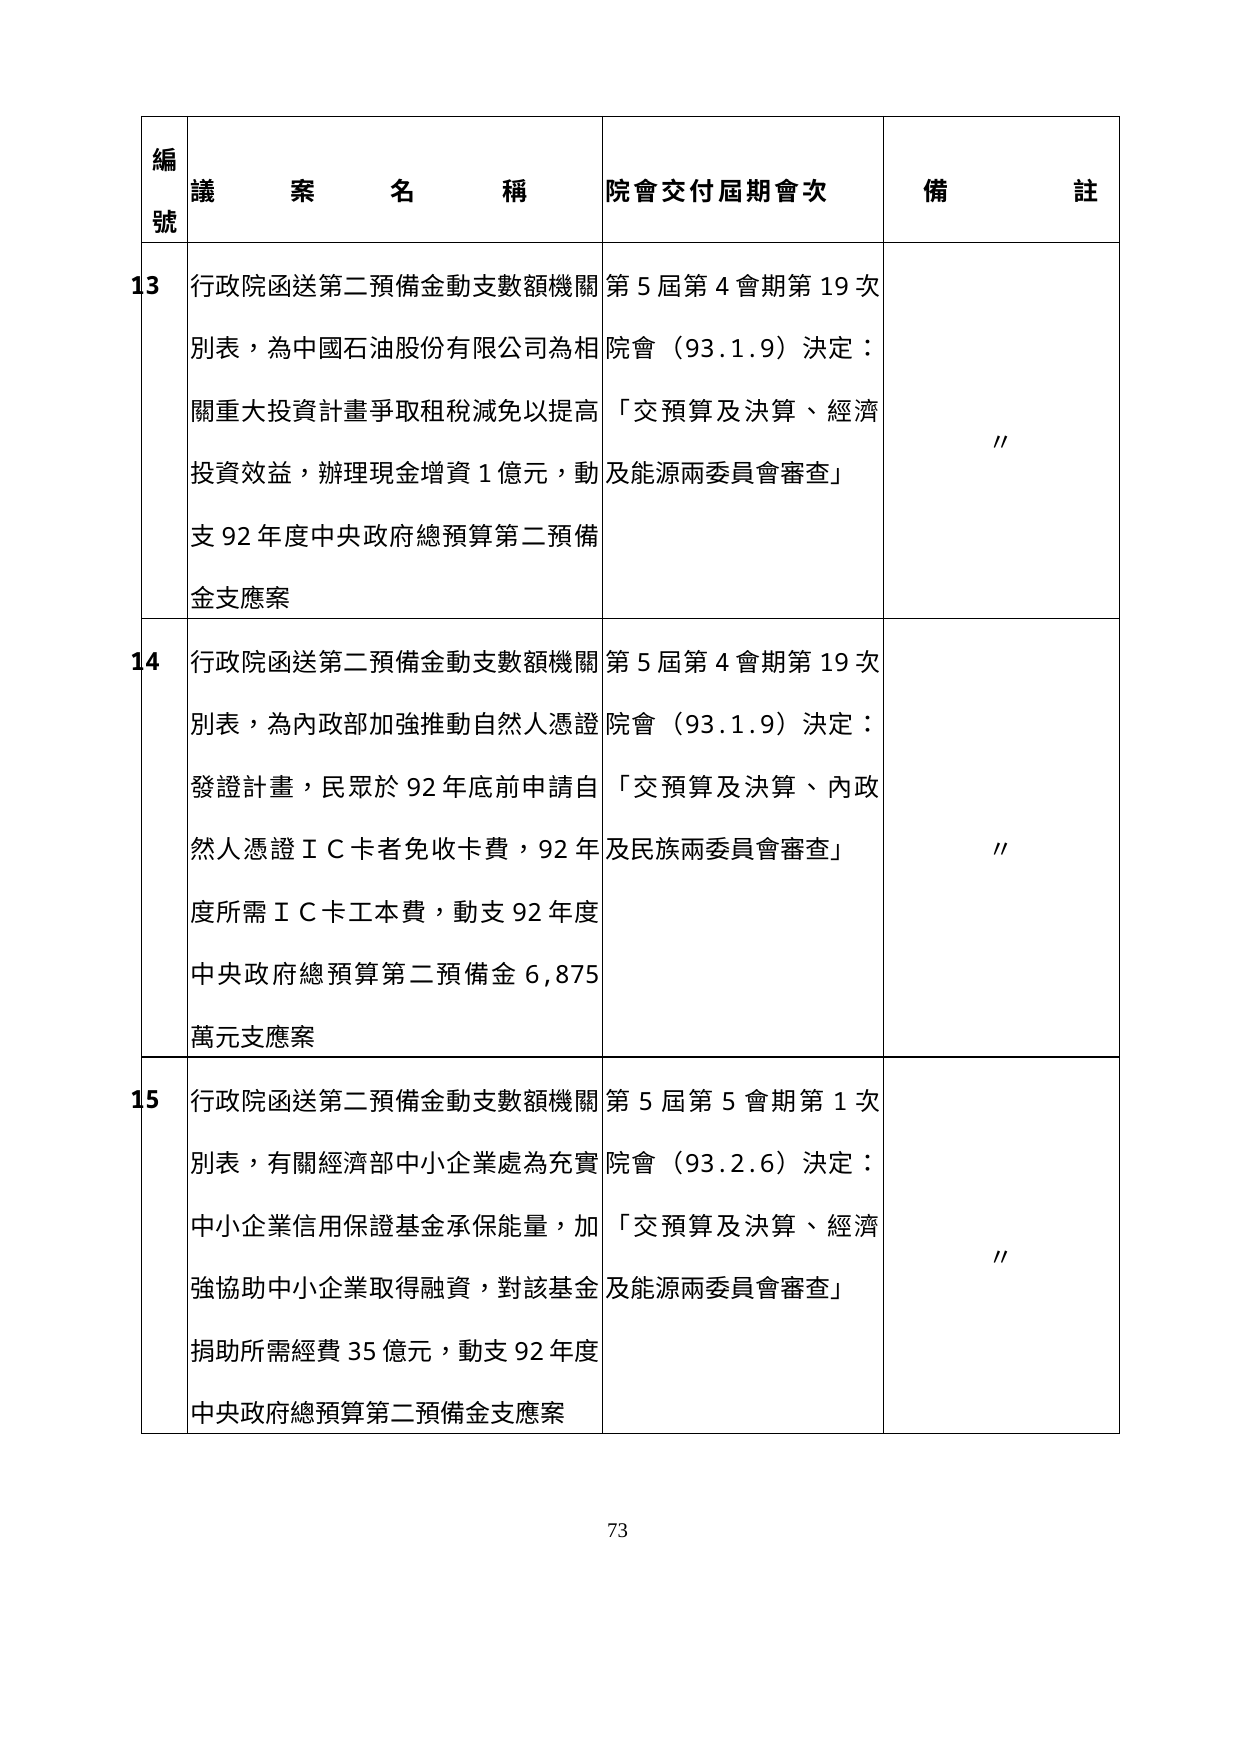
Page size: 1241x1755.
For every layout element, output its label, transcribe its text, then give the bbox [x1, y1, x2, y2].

table_cell 行政院函送第二預備金動支數額機關別表，有關經濟部中小企業處為充實中小企業信用保證基金承保能量，加強協助中小企業取得融資，對該基金捐助所需經費35億元，動支92年度中央政府總預算第二預備金支應案 [188, 1058, 602, 1432]
table_cell 第5屆第5會期第1次院會（93.2.6）決定：「交預算及決算、經濟及能源兩委員會審查」 [603, 1058, 883, 1432]
table_cell 〃 [884, 619, 1119, 1056]
table_cell [142, 243, 187, 618]
table_cell 〃 [884, 1058, 1119, 1432]
table_cell 第5屆第4會期第19次院會（93.1.9）決定：「交預算及決算、內政及民族兩委員會審查」 [603, 619, 883, 1056]
table_header 編號 [142, 117, 187, 242]
table_header 議 案 名 稱 [188, 117, 602, 242]
table_cell [142, 1058, 187, 1432]
table_cell 行政院函送第二預備金動支數額機關別表，為內政部加強推動自然人憑證發證計畫，民眾於92年底前申請自然人憑證ＩＣ卡者免收卡費，92年度所需ＩＣ卡工本費，動支92年度中央政府總預算第二預備金6,875萬元支應案 [188, 619, 602, 1056]
table_cell 行政院函送第二預備金動支數額機關別表，為中國石油股份有限公司為相關重大投資計畫爭取租稅減免以提高投資效益，辦理現金增資1億元，動支92年度中央政府總預算第二預備金支應案 [188, 243, 602, 618]
table_cell [142, 619, 187, 1056]
table_header 備 註 [884, 117, 1119, 242]
table_cell 〃 [884, 243, 1119, 618]
table_header 院會交付屆期會次 [603, 117, 883, 242]
table_cell 第5屆第4會期第19次院會（93.1.9）決定：「交預算及決算、經濟及能源兩委員會審查」 [603, 243, 883, 618]
